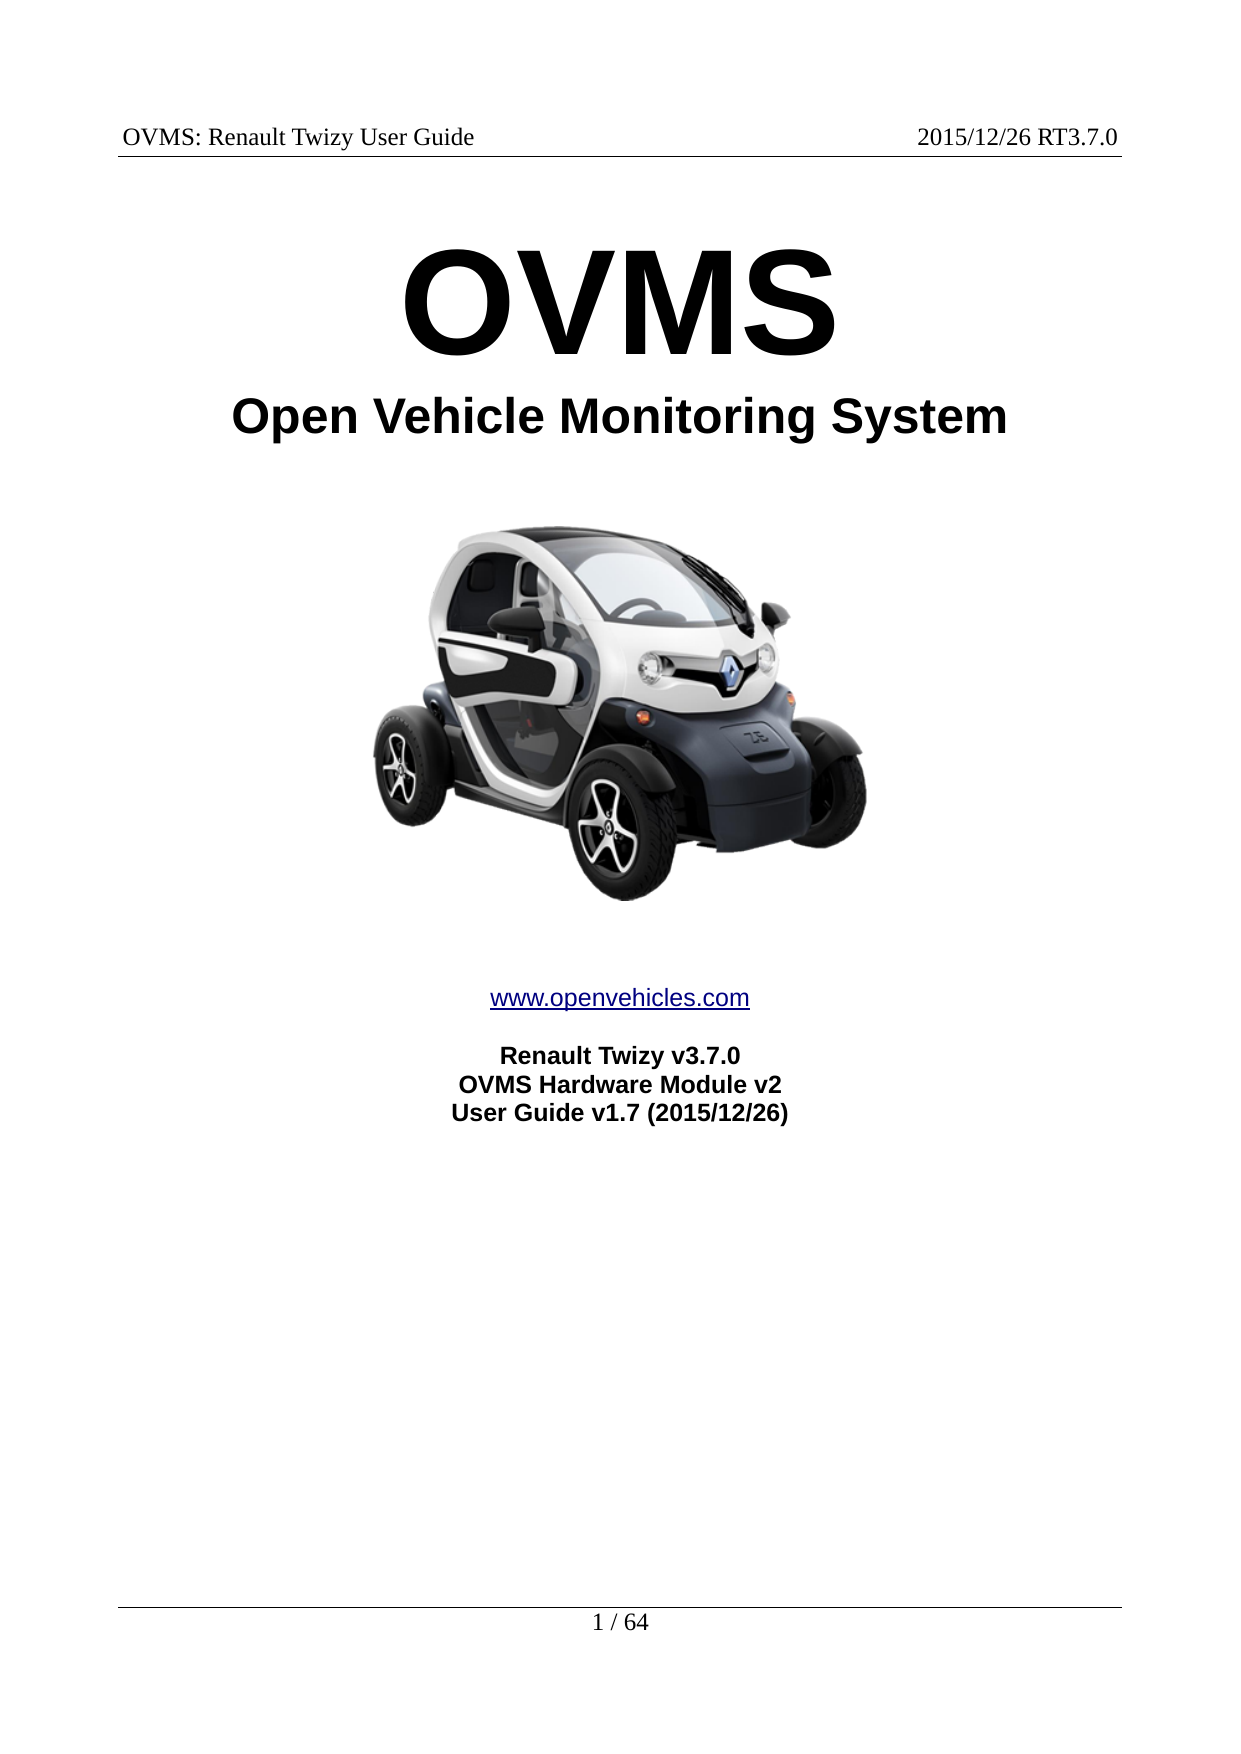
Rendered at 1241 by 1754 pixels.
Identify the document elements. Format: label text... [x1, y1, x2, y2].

text Renault Twizy v3.7.0 [118, 1041, 1122, 1070]
text www.openvehicles.com [118, 983, 1122, 1012]
text OVMS Hardware Module v2 [118, 1070, 1122, 1098]
text Open Vehicle Monitoring System [118, 386, 1122, 444]
text User Guide v1.7 (2015/12/26) [118, 1098, 1122, 1127]
text OVMS [118, 214, 1122, 386]
picture [214, 526, 1026, 901]
